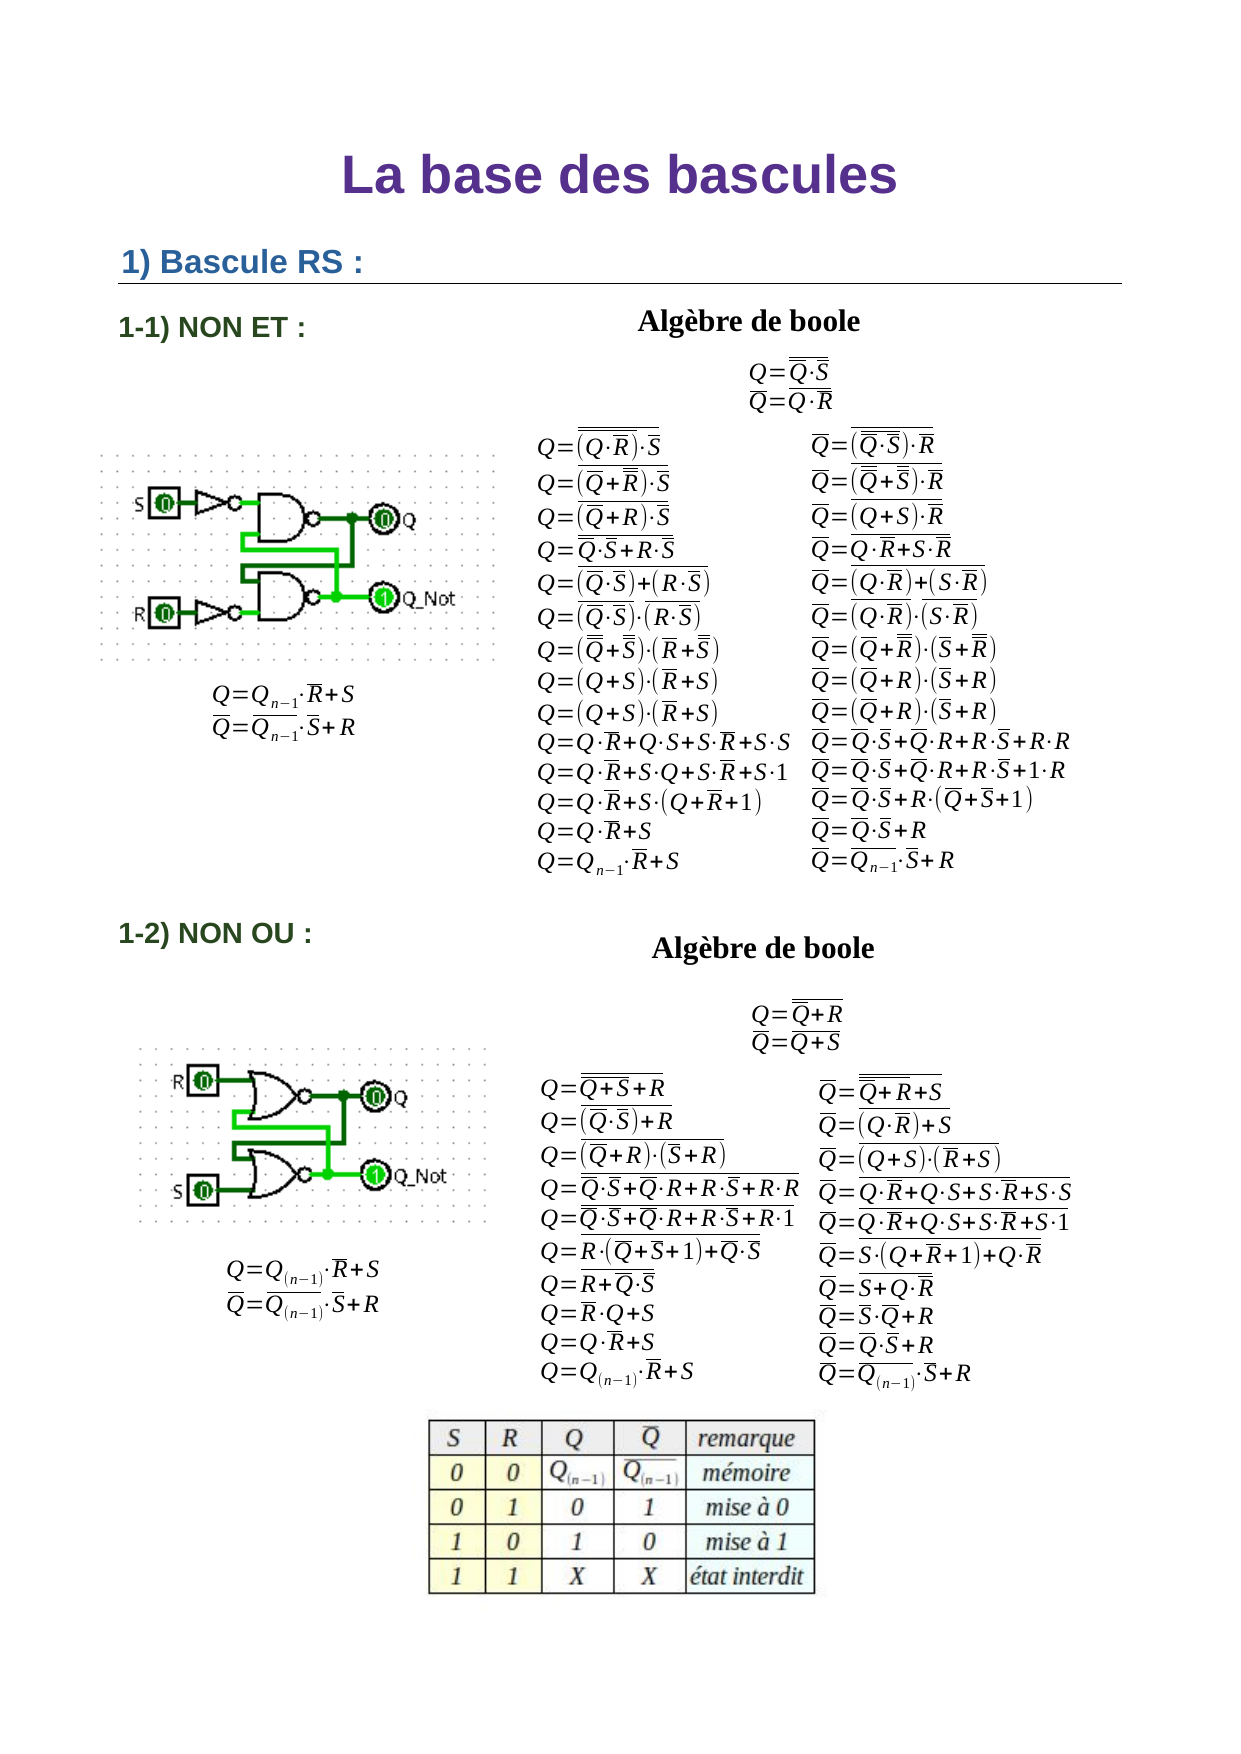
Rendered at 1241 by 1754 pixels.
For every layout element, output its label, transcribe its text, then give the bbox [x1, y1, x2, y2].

subtitle 1) Bascule RS : [118, 239, 1122, 283]
subtitle La base des bascules [118, 143, 1122, 205]
subtitle 1-1) NON ET : [118, 310, 1122, 344]
subtitle 1-2) NON OU : [118, 916, 1122, 949]
picture [413, 1409, 828, 1610]
picture [98, 450, 496, 664]
picture [132, 1036, 489, 1232]
